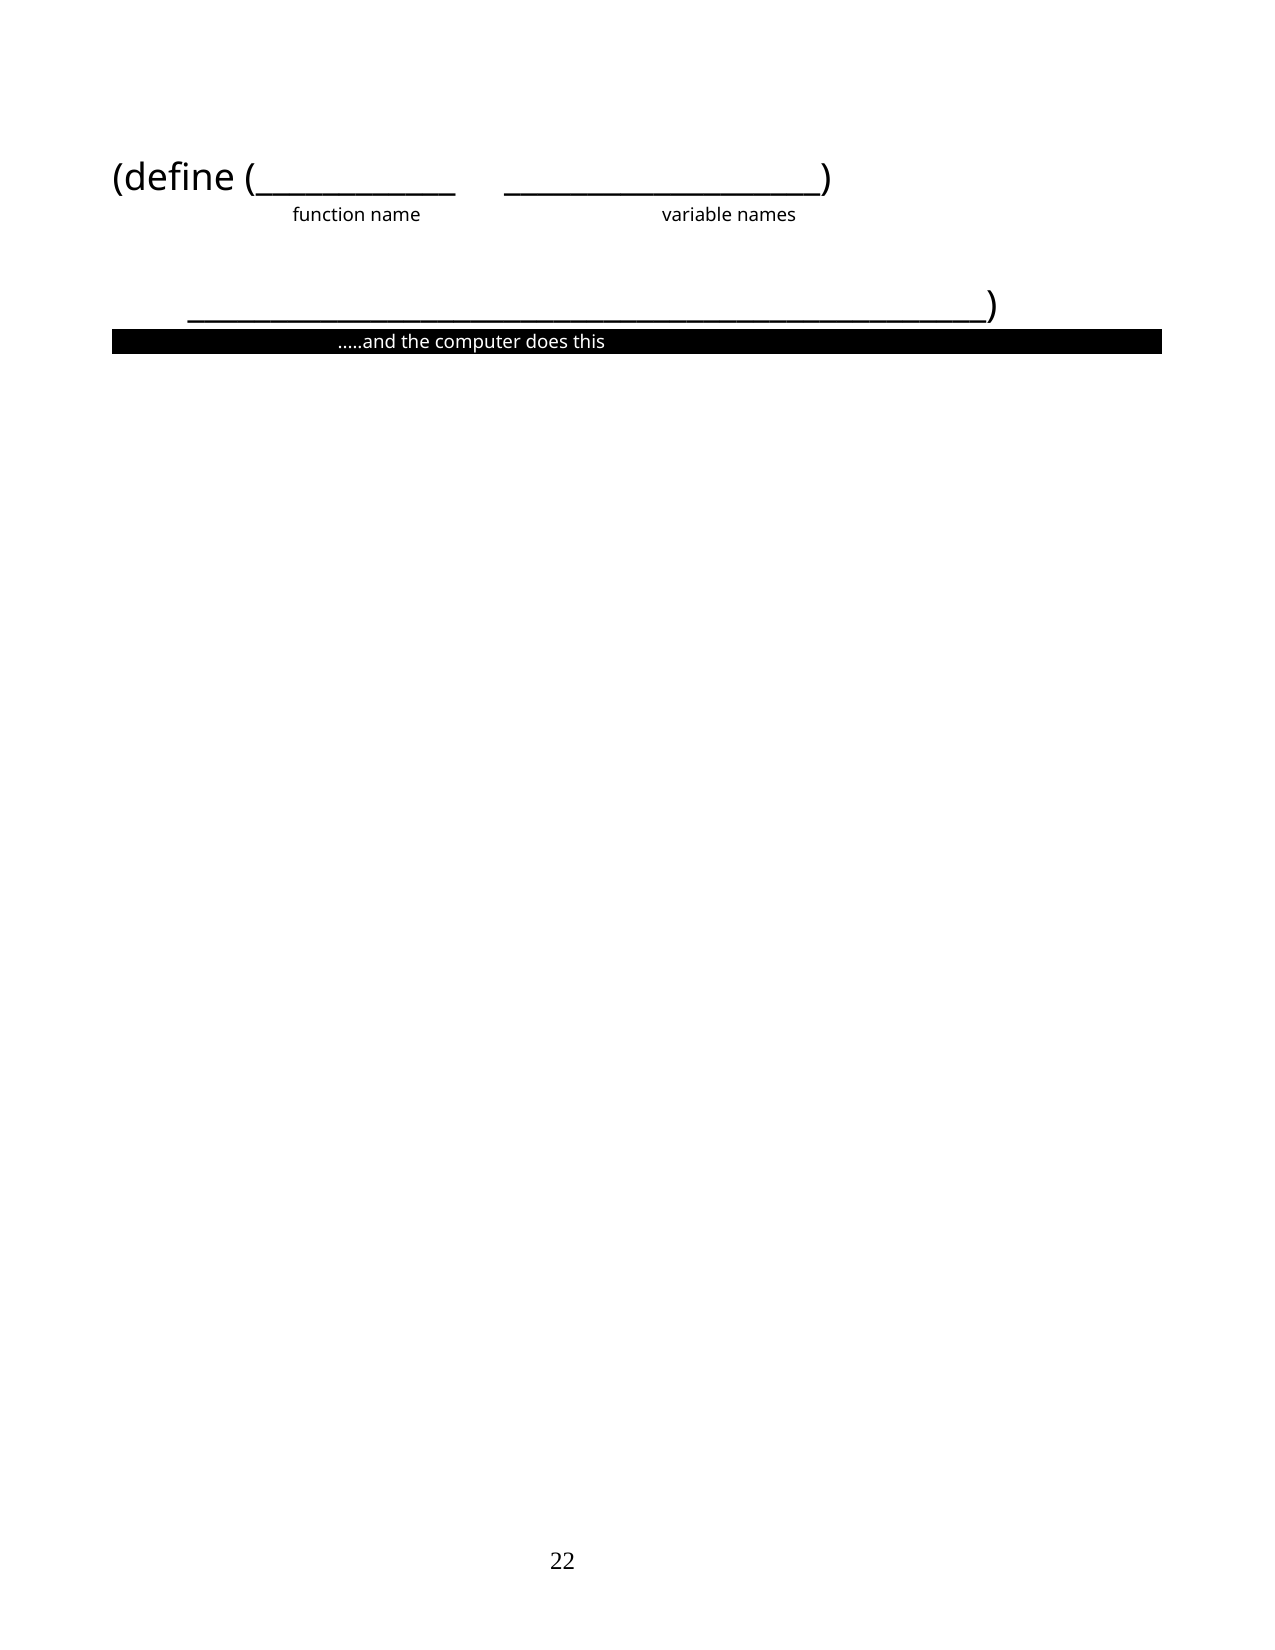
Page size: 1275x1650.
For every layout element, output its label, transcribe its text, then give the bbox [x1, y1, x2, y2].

text ________________________________________________) [112, 278, 1162, 329]
text ..…and the computer does this [112, 329, 1162, 354]
text function name variable names [112, 201, 1162, 227]
text (define (____________ ___________________) [112, 150, 1162, 201]
